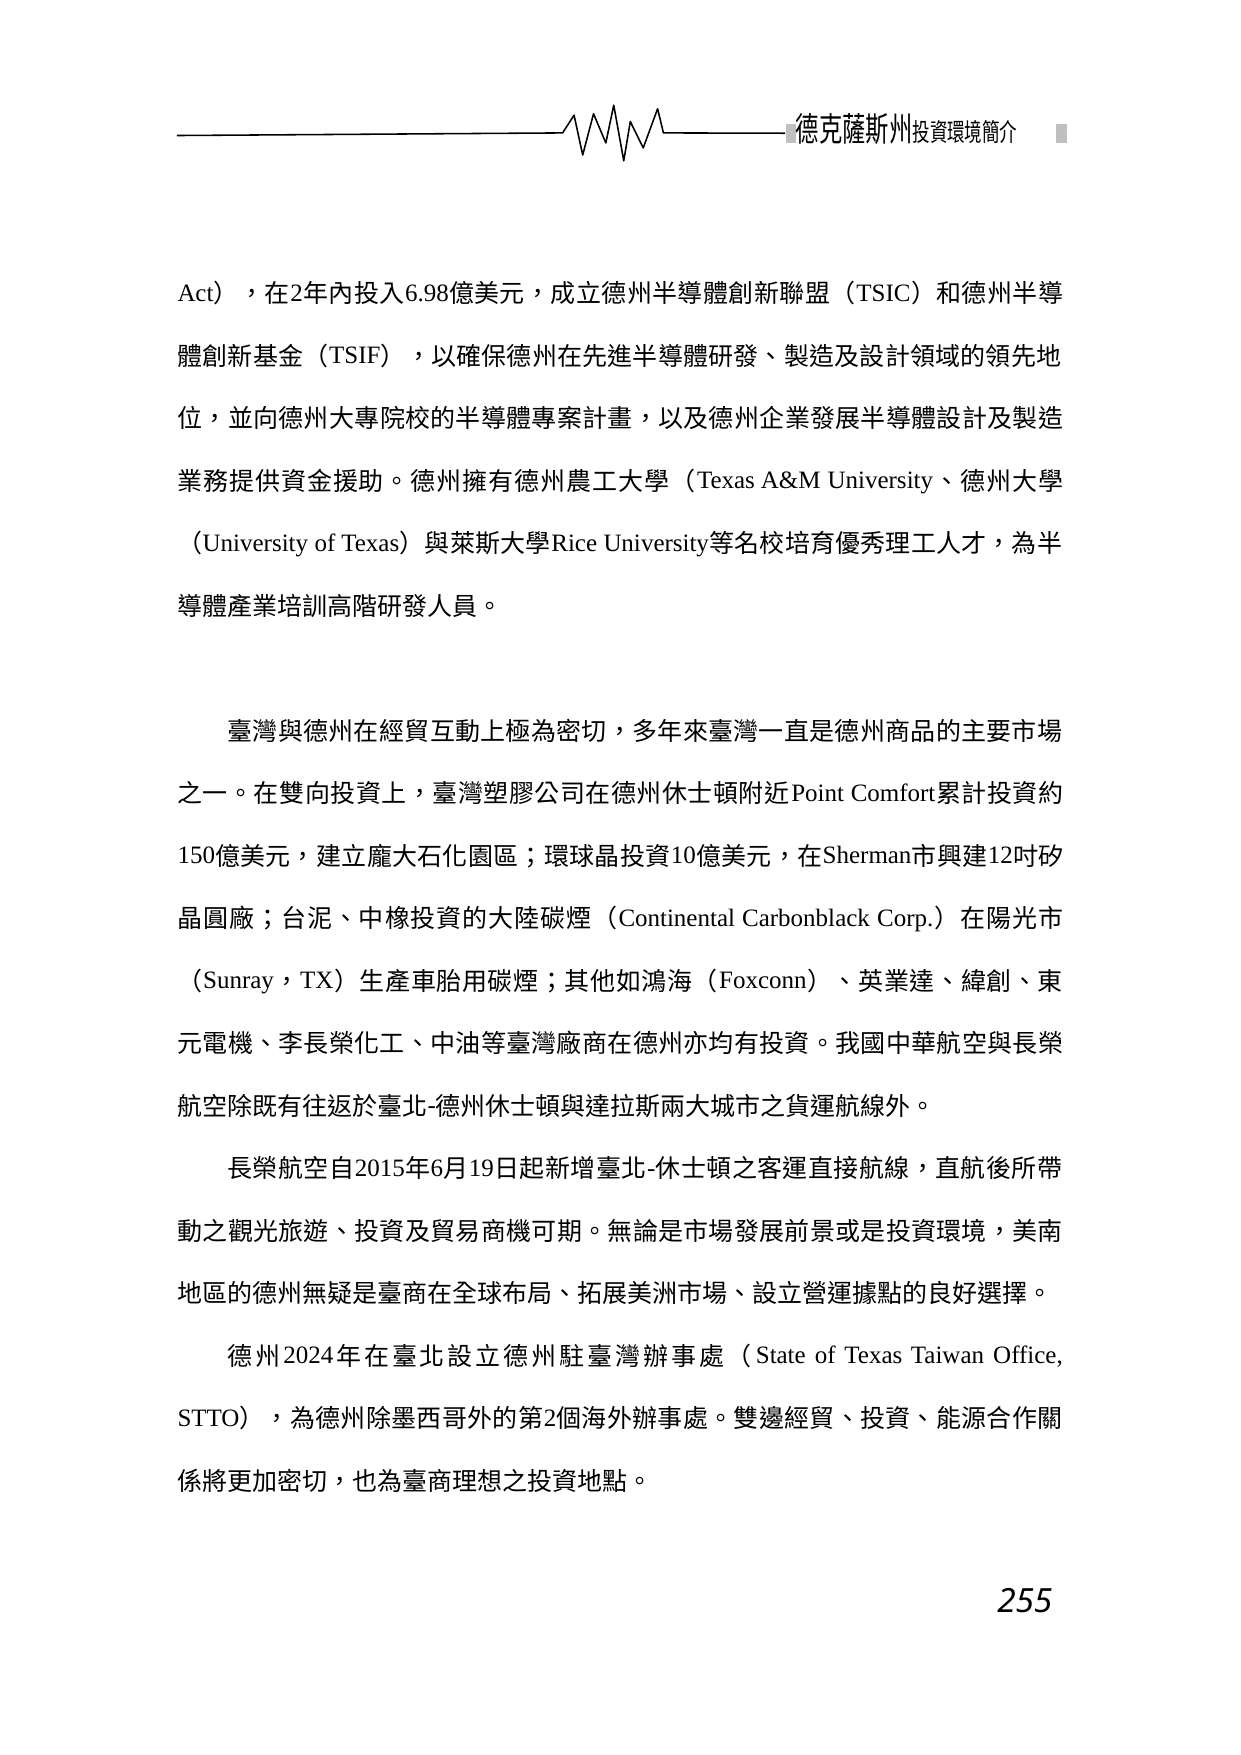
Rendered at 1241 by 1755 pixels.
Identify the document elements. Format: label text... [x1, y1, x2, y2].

text 臺灣與德州在經貿互動上極為密切，多年來臺灣一直是德州商品的主要市場之一。在雙向投資上，臺灣塑膠公司在德州休士頓附近Point Comfort累計投資約150億美元，建立龐大石化園區；環球晶投資10億美元，在Sherman市興建12吋矽晶圓廠；台泥、中橡投資的大陸碳煙（Continental Carbonblack Corp.）在陽光市（Sunray，TX）生產車胎用碳煙；其他如鴻海（Foxconn）、英業達、緯創、東元電機、李長榮化工、中油等臺灣廠商在德州亦均有投資。我國中華航空與長榮航空除既有往返於臺北-德州休士頓與達拉斯兩大城市之貨運航線外。 [177, 688, 1063, 1125]
text 長榮航空自2015年6月19日起新增臺北-休士頓之客運直接航線，直航後所帶動之觀光旅遊、投資及貿易商機可期。無論是市場發展前景或是投資環境，美南地區的德州無疑是臺商在全球布局、拓展美洲市場、設立營運據點的良好選擇。 [177, 1125, 1063, 1313]
text Act），在2年內投入6.98億美元，成立德州半導體創新聯盟（TSIC）和德州半導體創新基金（TSIF），以確保德州在先進半導體研發、製造及設計領域的領先地位，並向德州大專院校的半導體專案計畫，以及德州企業發展半導體設計及製造業務提供資金援助。德州擁有德州農工大學（Texas A&M University、德州大學（University of Texas）與萊斯大學Rice University等名校培育優秀理工人才，為半導體產業培訓高階研發人員。 [177, 250, 1063, 625]
text 德州2024年在臺北設立德州駐臺灣辦事處（State of Texas Taiwan Office, STTO），為德州除墨西哥外的第2個海外辦事處。雙邊經貿、投資、能源合作關係將更加密切，也為臺商理想之投資地點。 [177, 1313, 1063, 1500]
